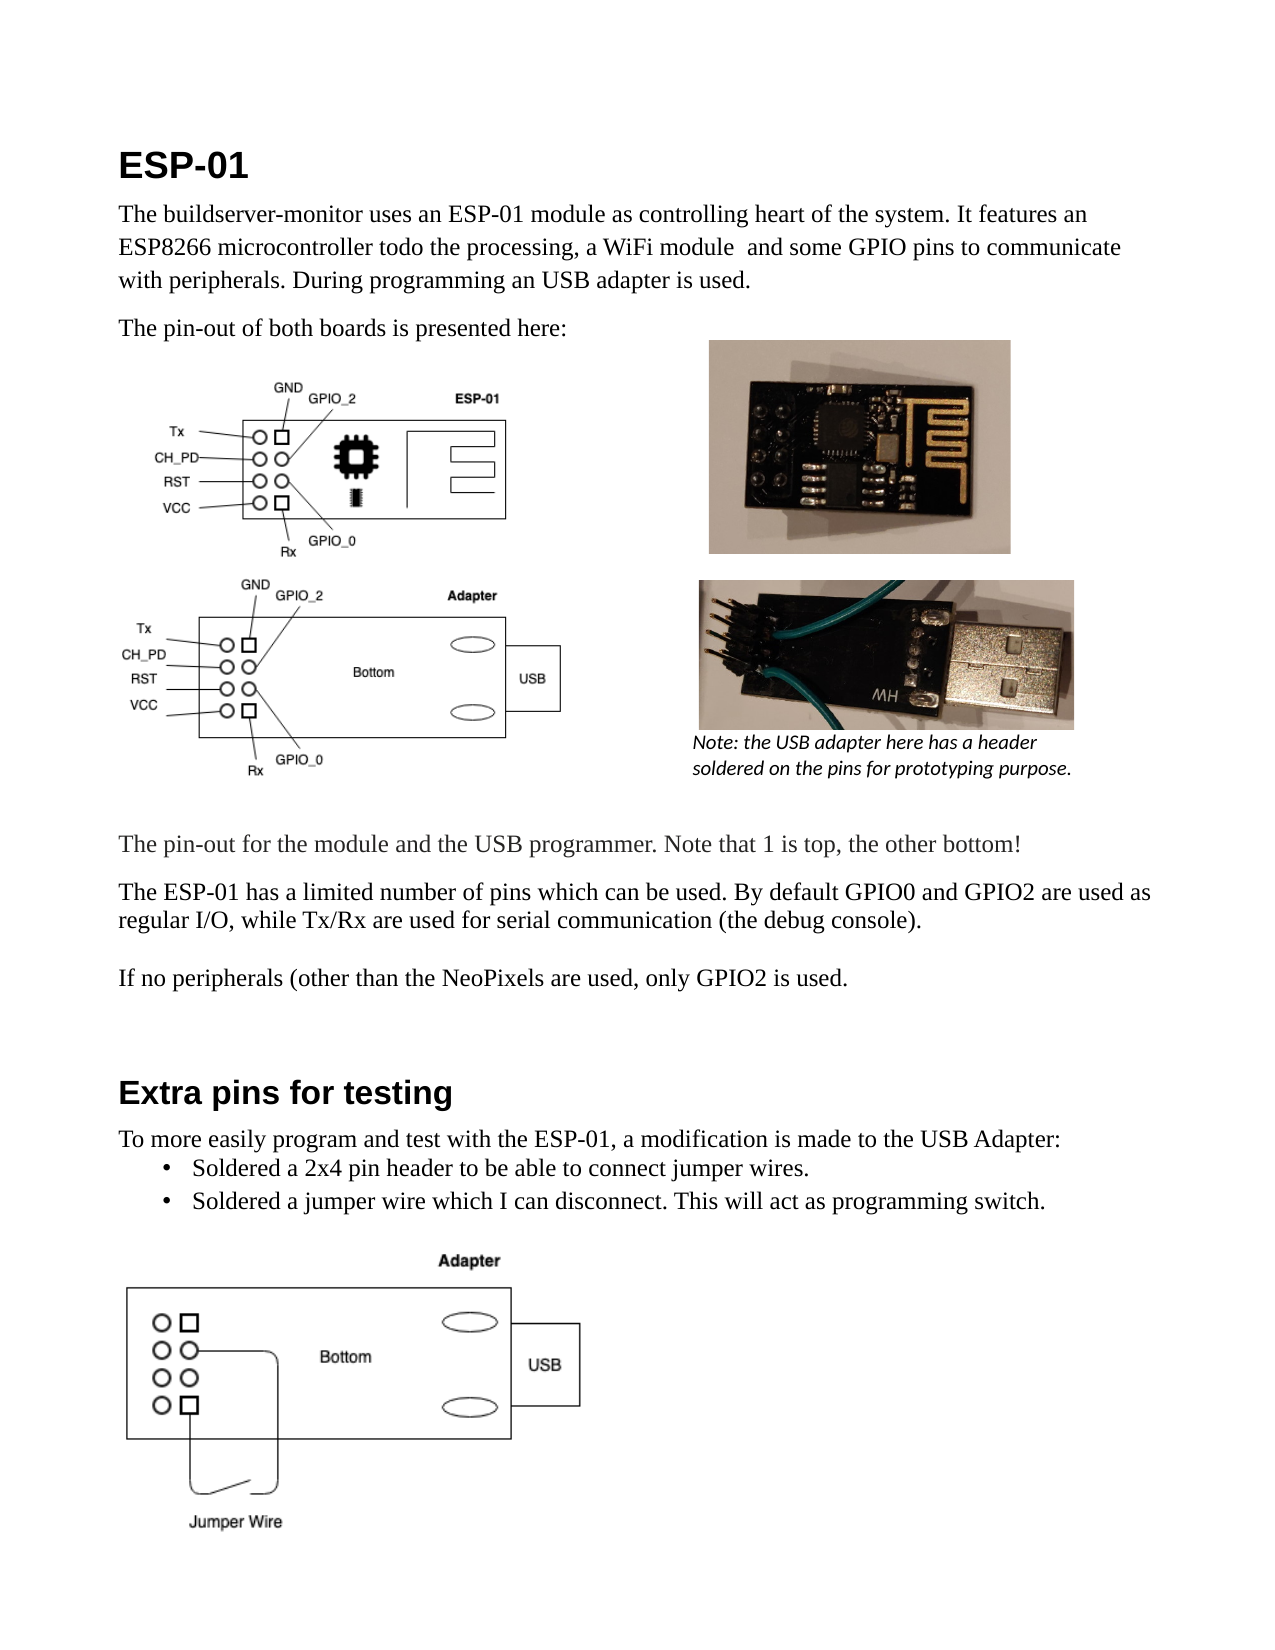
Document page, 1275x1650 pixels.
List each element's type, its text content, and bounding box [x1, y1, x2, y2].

text The pin-out of both boards is presented here: [118, 313, 1157, 342]
text The pin-out for the module and the USB programmer. Note that 1 is top, the other bottom! [118, 829, 1157, 858]
picture [121, 375, 562, 782]
picture [708, 340, 1011, 554]
list Soldered a jumper wire which I can disconnect. This will act as programming switch. [162, 1186, 1157, 1215]
subtitle ESP-01 [118, 143, 1157, 187]
text The ESP-01 has a limited number of pins which can be used. By default GPIO0 and GPIO2 are used as regular I/O, while Tx/Rx are used for serial communication (the debug console). [118, 877, 1157, 934]
subtitle Extra pins for testing [118, 1073, 1157, 1112]
text The buildserver-monitor uses an ESP-01 module as controlling heart of the system. It features an ESP8266 microcontroller todo the processing, a WiFi module and some GPIO pins to communicate with peripherals. During programming an USB adapter is used. [118, 199, 1157, 294]
picture [125, 1231, 582, 1536]
picture [698, 580, 1075, 730]
text To more easily program and test with the ESP-01, a modification is made to the USB Adapter: [118, 1124, 1157, 1153]
text If no peripherals (other than the NeoPixels are used, only GPIO2 is used. [118, 963, 1157, 992]
list Soldered a 2x4 pin header to be able to connect jumper wires. [162, 1153, 1157, 1182]
